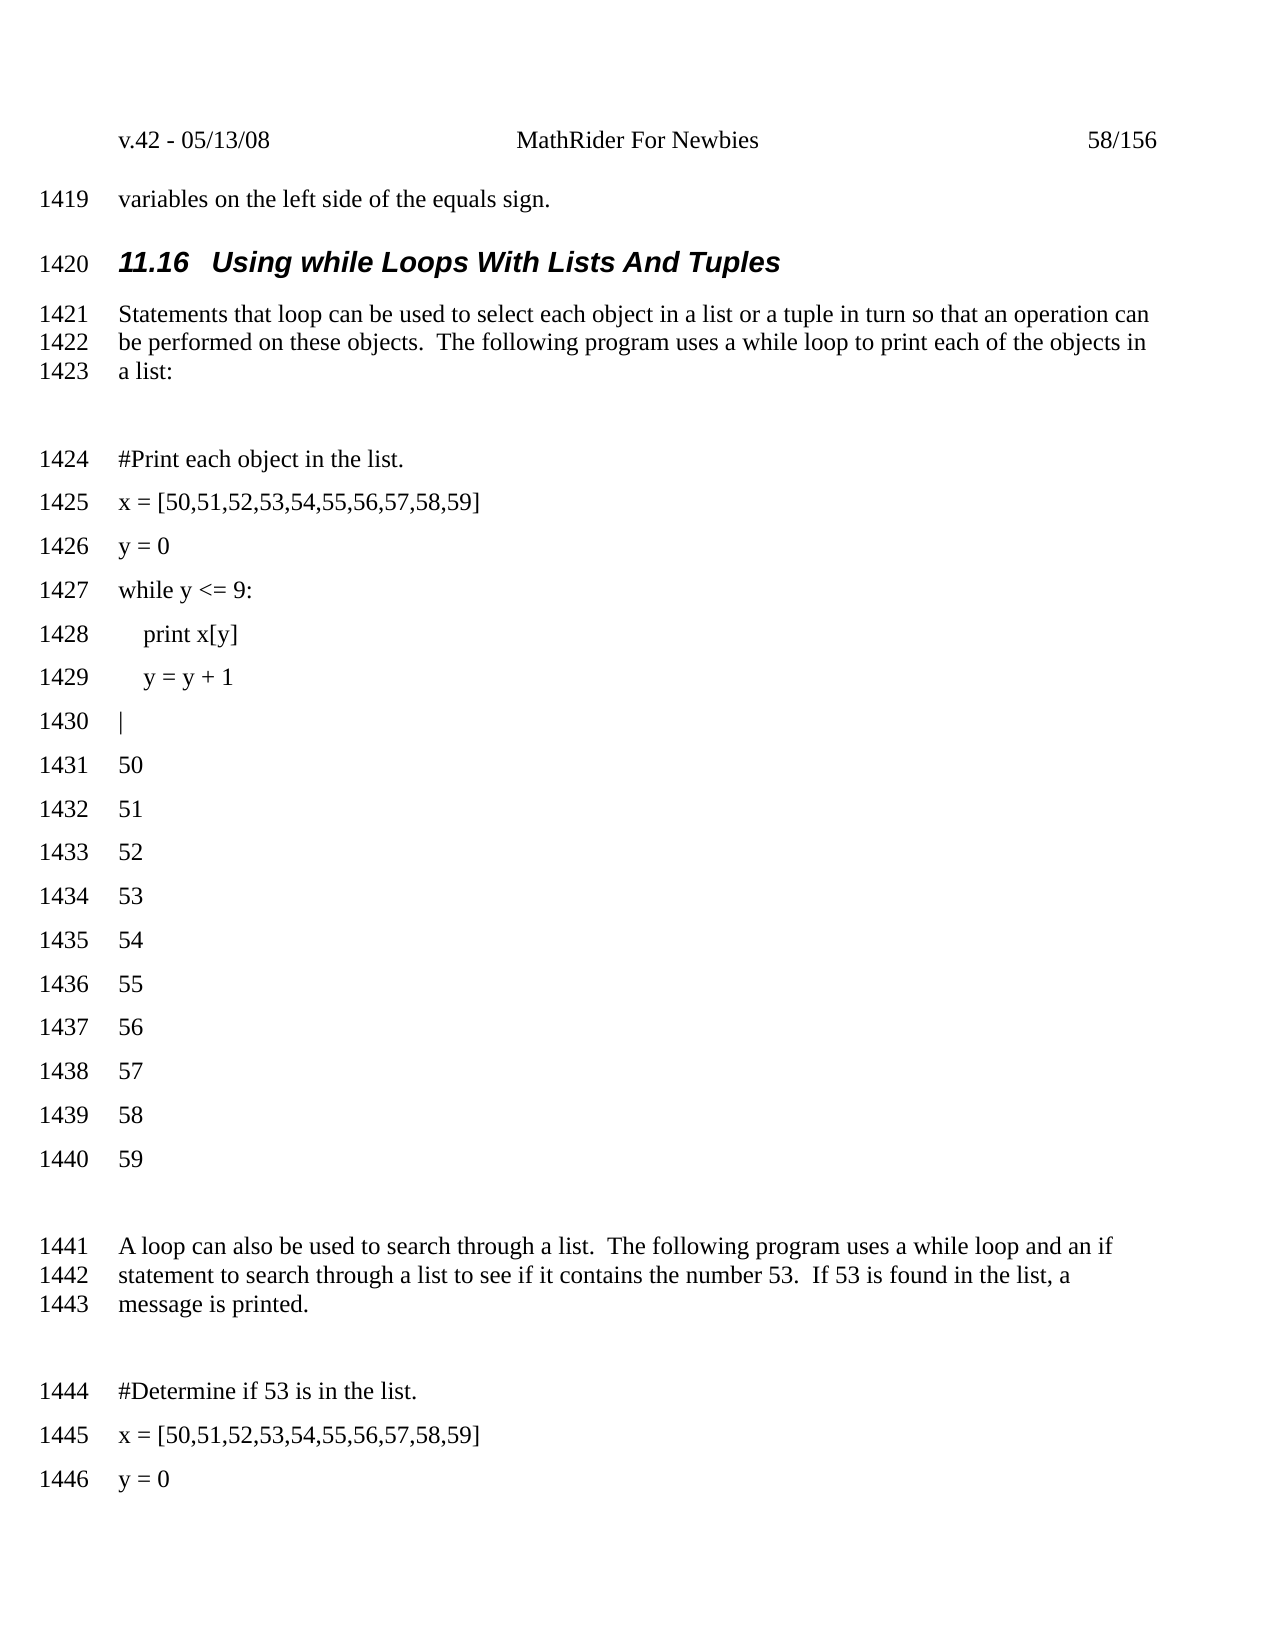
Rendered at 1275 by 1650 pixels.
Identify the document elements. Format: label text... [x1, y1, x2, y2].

text | [118, 706, 1157, 735]
text 54 [118, 925, 1157, 954]
text 58 [118, 1100, 1157, 1129]
text 51 [118, 794, 1157, 822]
text y = 0 [118, 1464, 1157, 1492]
text 57 [118, 1056, 1157, 1085]
text 59 [118, 1144, 1157, 1172]
text 53 [118, 881, 1157, 910]
text #Determine if 53 is in the list. [118, 1376, 1157, 1405]
text x = [50,51,52,53,54,55,56,57,58,59] [118, 1420, 1157, 1449]
text Statements that loop can be used to select each object in a list or a tuple in turn so that an operation can be performed on these objects. The following program uses a while loop to print each of the objects in a list: [118, 299, 1157, 385]
text 55 [118, 969, 1157, 997]
text x = [50,51,52,53,54,55,56,57,58,59] [118, 487, 1157, 516]
text 56 [118, 1012, 1157, 1041]
text 52 [118, 837, 1157, 866]
text A loop can also be used to search through a list. The following program uses a while loop and an if statement to search through a list to see if it contains the number 53. If 53 is found in the list, a message is printed. [118, 1231, 1157, 1317]
text variables on the left side of the equals sign. [118, 184, 1157, 213]
subtitle Using while Loops With Lists And Tuples [118, 245, 1157, 279]
text y = y + 1 [118, 662, 1157, 691]
text 50 [118, 750, 1157, 779]
text #Print each object in the list. [118, 444, 1157, 472]
text while y <= 9: [118, 575, 1157, 604]
text print x[y] [118, 619, 1157, 647]
text y = 0 [118, 531, 1157, 560]
